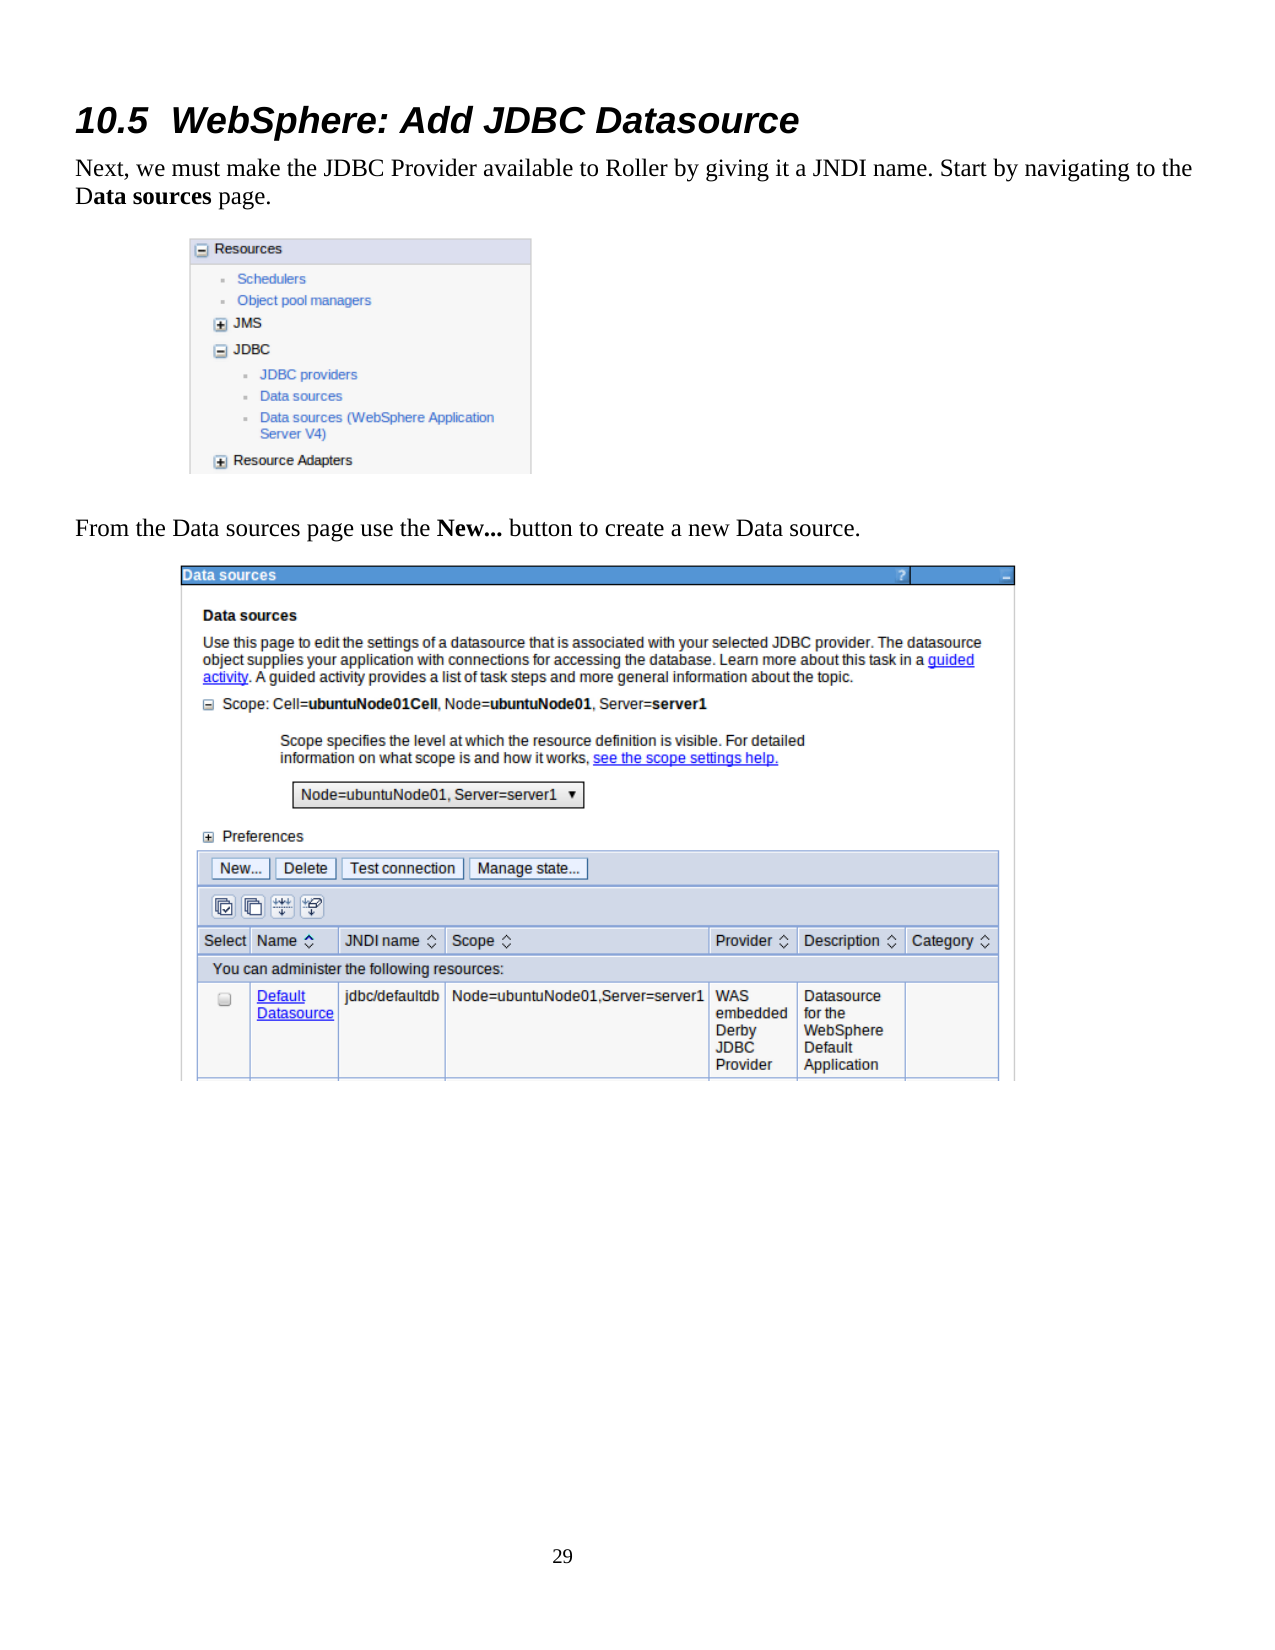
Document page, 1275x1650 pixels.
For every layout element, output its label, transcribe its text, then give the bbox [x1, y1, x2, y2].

subtitle WebSphere: Add JDBC Datasource [75, 100, 1200, 142]
text Next, we must make the JDBC Provider available to Roller by giving it a JNDI name. Start by navigating to the Data sources page. [75, 154, 1200, 210]
text From the Data sources page use the New... button to create a new Data source. [75, 514, 1200, 541]
picture [176, 562, 1025, 1081]
picture [187, 236, 538, 474]
